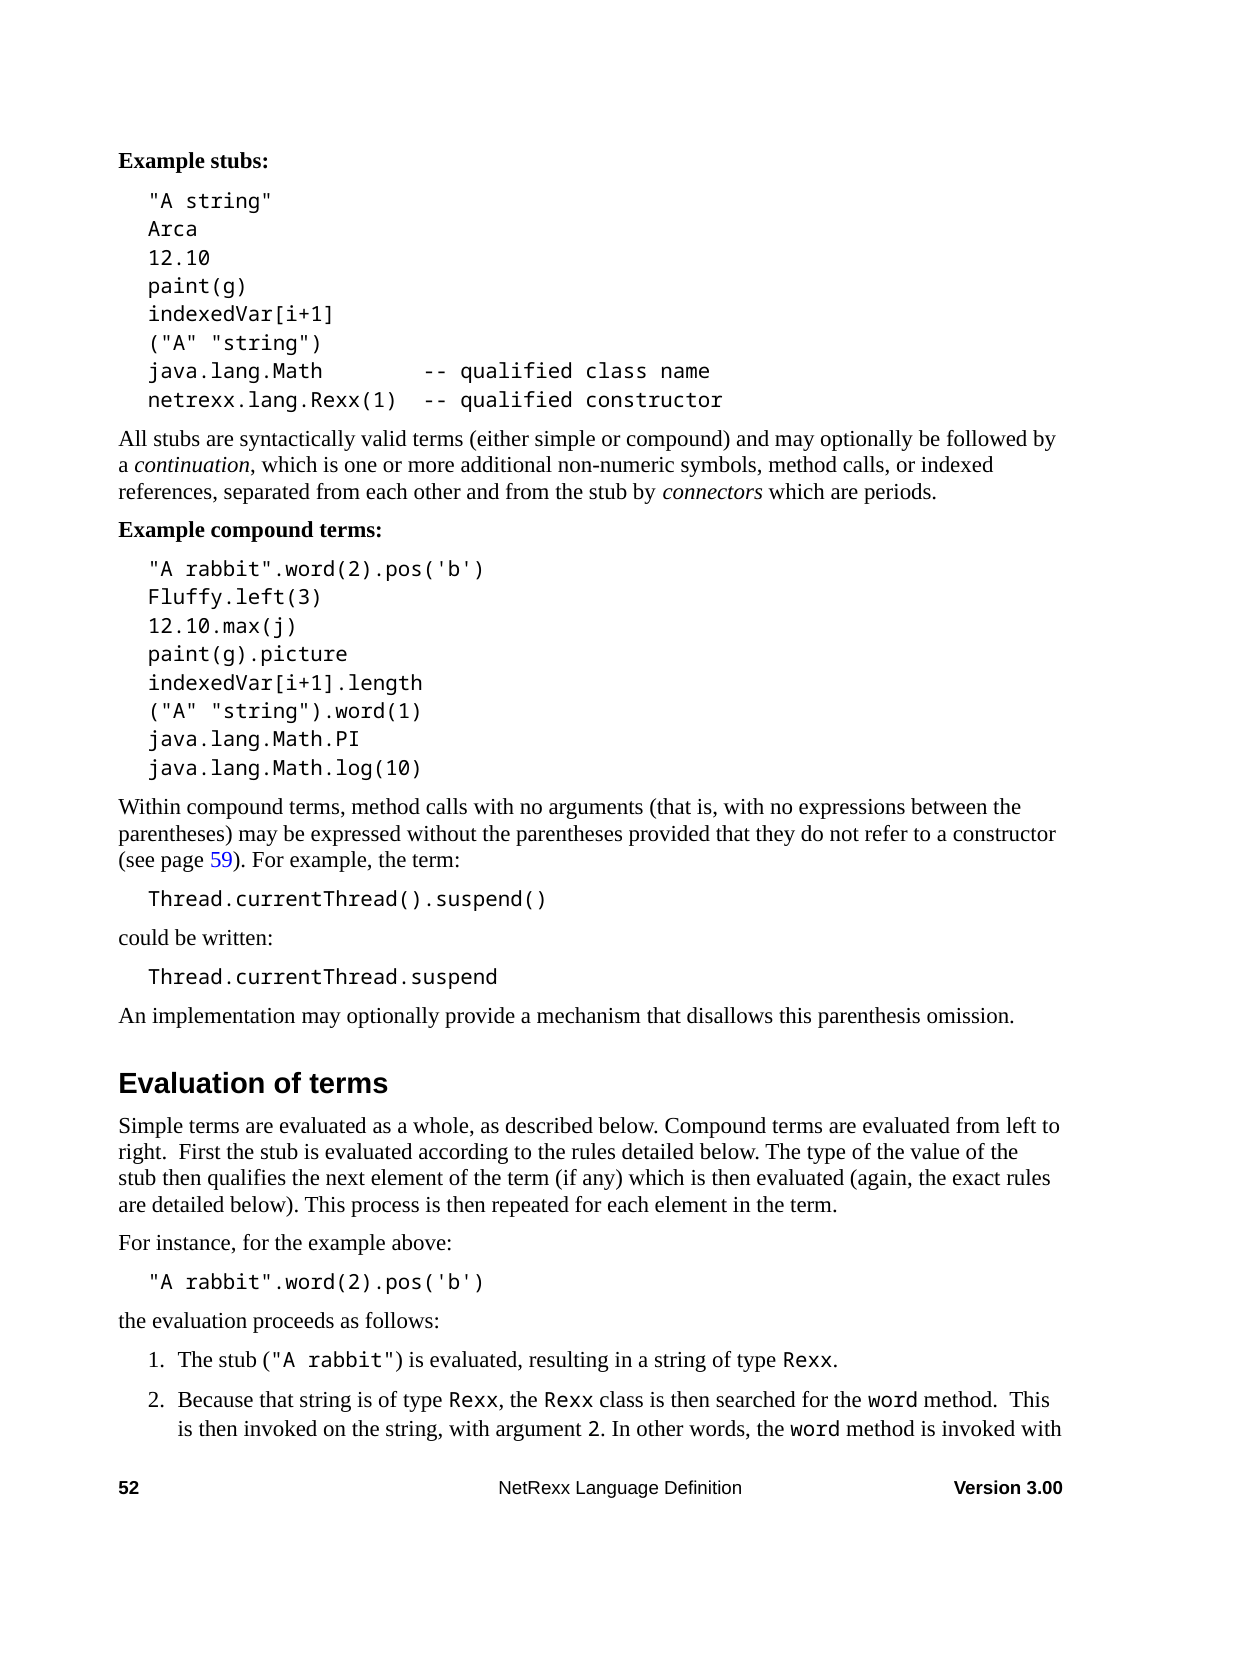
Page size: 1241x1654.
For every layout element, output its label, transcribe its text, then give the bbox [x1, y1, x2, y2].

text "A rabbit".word(2).pos('b') [148, 1267, 1063, 1296]
list Because that string is of type Rexx, the Rexx class is then searched for the word method. This is then invoked on the string, with argument 2. In other words, the word method is invoked with [148, 1386, 1063, 1442]
text Thread.currentThread().suspend() [148, 884, 1063, 912]
text could be written: [118, 924, 1063, 951]
text "A rabbit".word(2).pos('b') Fluffy.left(3) 12.10.max(j) paint(g).picture indexedVar[i+1].length ("A" "string").word(1) java.lang.Math.PI java.lang.Math.log(10) [148, 554, 1063, 781]
text For instance, for the example above: [118, 1229, 1063, 1255]
list The stub ("A rabbit") is evaluated, resulting in a string of type Rexx. [148, 1345, 1063, 1374]
text An implementation may optionally provide a mechanism that disallows this parenthesis omission. [118, 1003, 1063, 1029]
text Example compound terms: [118, 516, 1063, 542]
text All stubs are syntactically valid terms (either simple or compound) and may optionally be followed by a continuation, which is one or more additional non-numeric symbols, method calls, or indexed references, separated from each other and from the stub by connectors which are periods. [118, 425, 1063, 504]
text Simple terms are evaluated as a whole, as described below. Compound terms are evaluated from left to right. First the stub is evaluated according to the rules detailed below. The type of the value of the stub then qualifies the next element of the term (if any) which is then evaluated (again, the exact rules are detailed below). This process is then repeated for each element in the term. [118, 1112, 1063, 1217]
text Thread.currentThread.suspend [148, 962, 1063, 991]
subtitle Evaluation of terms [118, 1066, 1063, 1099]
text Within compound terms, method calls with no arguments (that is, with no expressions between the parentheses) may be expressed without the parentheses provided that they do not refer to a constructor (see page 57). For example, the term: [118, 793, 1063, 872]
text the evaluation proceeds as follows: [118, 1307, 1063, 1334]
text Example stubs: [118, 148, 1063, 174]
text "A string" Arca 12.10 paint(g) indexedVar[i+1] ("A" "string") java.lang.Math -- qualified class name netrexx.lang.Rexx(1) -- qualified constructor [148, 186, 1063, 413]
